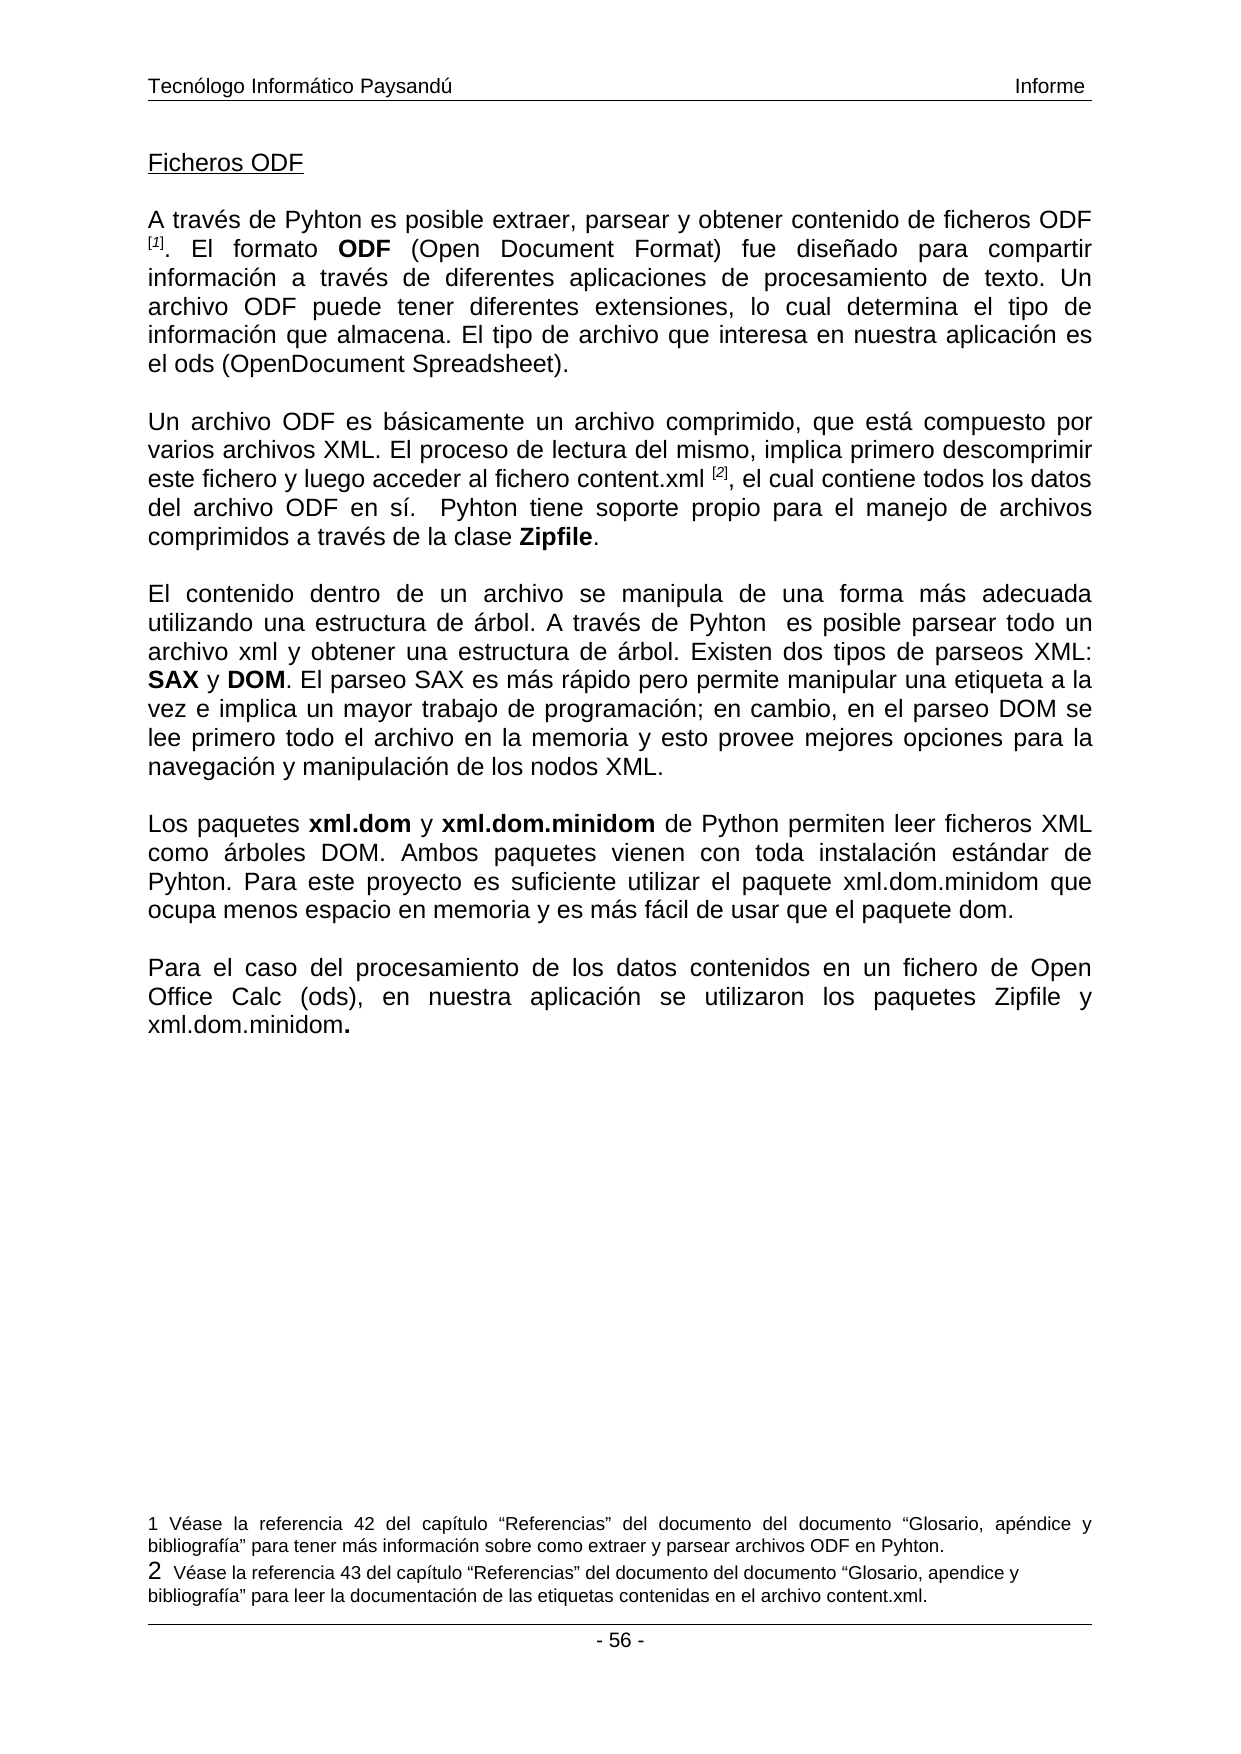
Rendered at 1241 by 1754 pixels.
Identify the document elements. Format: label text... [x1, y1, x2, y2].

text Véase la referencia 43 del capítulo “Referencias” del documento del documento “Glosario, apendice y bibliografía” para leer la documentación de las etiquetas contenidas en el archivo content.xml. [148, 1556, 1092, 1606]
text A través de Pyhton es posible extraer, parsear y obtener contenido de ficheros ODF []. El formato ODF (Open Document Format) fue diseñado para compartir información a través de diferentes aplicaciones de procesamiento de texto. Un archivo ODF puede tener diferentes extensiones, lo cual determina el tipo de información que almacena. El tipo de archivo que interesa en nuestra aplicación es el ods (OpenDocument Spreadsheet). [148, 205, 1092, 378]
text Un archivo ODF es básicamente un archivo comprimido, que está compuesto por varios archivos XML. El proceso de lectura del mismo, implica primero descomprimir este fichero y luego acceder al fichero content.xml [], el cual contiene todos los datos del archivo ODF en sí. Pyhton tiene soporte propio para el manejo de archivos comprimidos a través de la clase Zipfile. [148, 406, 1092, 550]
text Para el caso del procesamiento de los datos contenidos en un fichero de Open Office Calc (ods), en nuestra aplicación se utilizaron los paquetes Zipfile y xml.dom.minidom. [148, 953, 1092, 1039]
text Ficheros ODF [148, 148, 1092, 176]
text Los paquetes xml.dom y xml.dom.minidom de Python permiten leer ficheros XML como árboles DOM. Ambos paquetes vienen con toda instalación estándar de Pyhton. Para este proyecto es suficiente utilizar el paquete xml.dom.minidom que ocupa menos espacio en memoria y es más fácil de usar que el paquete dom. [148, 809, 1092, 924]
text El contenido dentro de un archivo se manipula de una forma más adecuada utilizando una estructura de árbol. A través de Pyhton es posible parsear todo un archivo xml y obtener una estructura de árbol. Existen dos tipos de parseos XML: SAX y DOM. El parseo SAX es más rápido pero permite manipular una etiqueta a la vez e implica un mayor trabajo de programación; en cambio, en el parseo DOM se lee primero todo el archivo en la memoria y esto provee mejores opciones para la navegación y manipulación de los nodos XML. [148, 579, 1092, 780]
text Véase la referencia 42 del capítulo “Referencias” del documento del documento “Glosario, apéndice y bibliografía” para tener más información sobre como extraer y parsear archivos ODF en Pyhton. [148, 1513, 1092, 1556]
